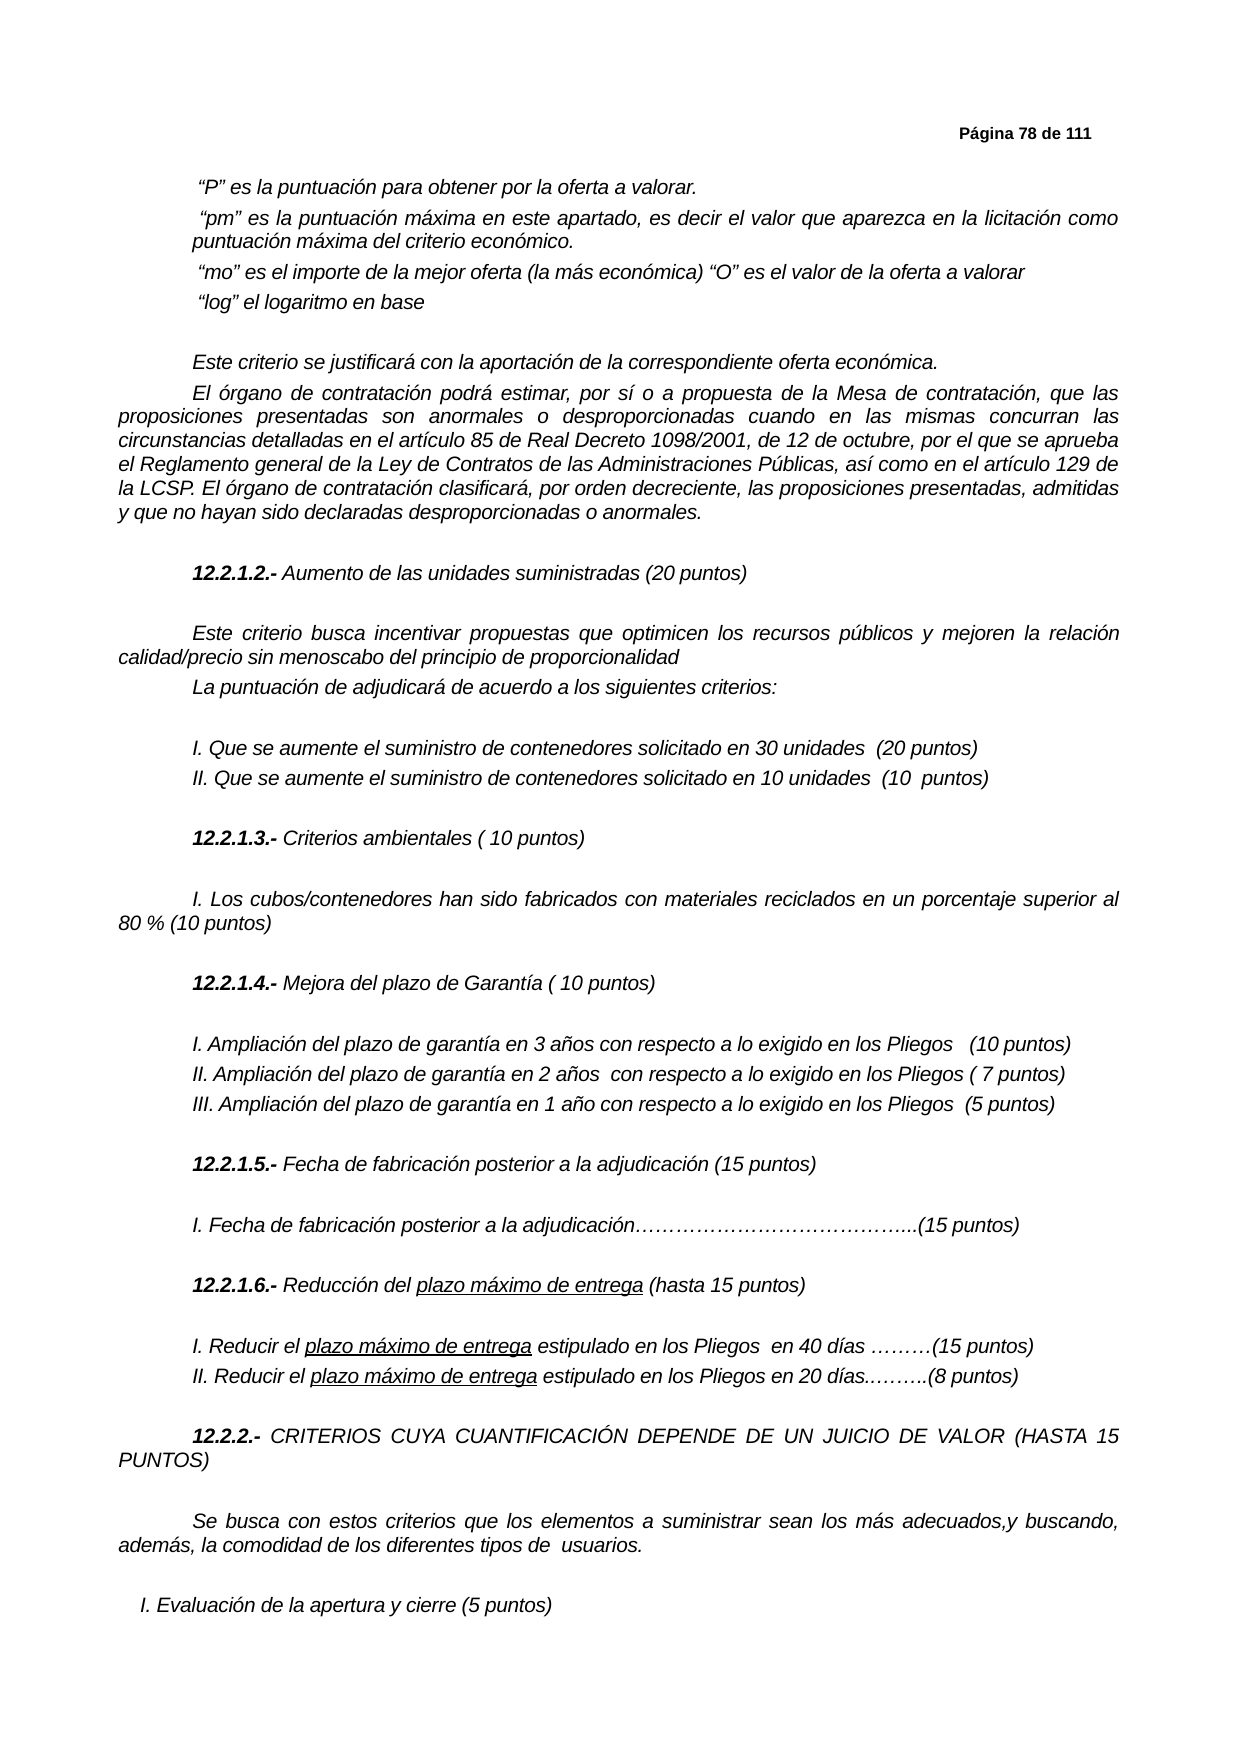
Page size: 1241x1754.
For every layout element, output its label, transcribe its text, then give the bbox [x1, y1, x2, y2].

text II. Que se aumente el suministro de contenedores solicitado en 10 unidades (10 puntos) [118, 766, 1122, 790]
text 12.2.1.6.- Reducción del plazo máximo de entrega (hasta 15 puntos) [118, 1273, 1122, 1297]
text “P” es la puntuación para obtener por la oferta a valorar. [192, 175, 1122, 199]
text Este criterio se justificará con la aportación de la correspondiente oferta económica. [118, 350, 1122, 374]
text “mo” es el importe de la mejor oferta (la más económica) “O” es el valor de la oferta a valorar [192, 259, 1122, 283]
text La puntuación de adjudicará de acuerdo a los siguientes criterios: [118, 675, 1122, 699]
text I. Los cubos/contenedores han sido fabricados con materiales reciclados en un porcentaje superior al 80 % (10 puntos) [118, 887, 1122, 934]
text I. Que se aumente el suministro de contenedores solicitado en 30 unidades (20 puntos) [118, 736, 1122, 759]
text 12.2.2.- CRITERIOS CUYA CUANTIFICACIÓN DEPENDE DE UN JUICIO DE VALOR (HASTA 15 PUNTOS) [118, 1424, 1122, 1472]
text 12.2.1.2.- Aumento de las unidades suministradas (20 puntos) [118, 561, 1122, 584]
text “pm” es la puntuación máxima en este apartado, es decir el valor que aparezca en la licitación como puntuación máxima del criterio económico. [192, 205, 1122, 253]
text El órgano de contratación podrá estimar, por sí o a propuesta de la Mesa de contratación, que las proposiciones presentadas son anormales o desproporcionadas cuando en las mismas concurran las circunstancias detalladas en el artículo 85 de Real Decreto 1098/2001, de 12 de octubre, por el que se aprueba el Reglamento general de la Ley de Contratos de las Administraciones Públicas, así como en el artículo 129 de la LCSP. El órgano de contratación clasificará, por orden decreciente, las proposiciones presentadas, admitidas y que no hayan sido declaradas desproporcionadas o anormales. [118, 380, 1122, 524]
text Se busca con estos criterios que los elementos a suministrar sean los más adecuados,y buscando, además, la comodidad de los diferentes tipos de usuarios. [118, 1508, 1122, 1556]
text 12.2.1.5.- Fecha de fabricación posterior a la adjudicación (15 puntos) [118, 1152, 1122, 1176]
text II. Reducir el plazo máximo de entrega estipulado en los Pliegos en 20 días..……..(8 puntos) [118, 1364, 1122, 1388]
text I. Ampliación del plazo de garantía en 3 años con respecto a lo exigido en los Pliegos (10 puntos) [118, 1031, 1122, 1055]
text 12.2.1.3.- Criterios ambientales ( 10 puntos) [118, 826, 1122, 850]
text I. Reducir el plazo máximo de entrega estipulado en los Pliegos en 40 días ………(15 puntos) [118, 1333, 1122, 1357]
text 12.2.1.4.- Mejora del plazo de Garantía ( 10 puntos) [118, 971, 1122, 995]
text III. Ampliación del plazo de garantía en 1 año con respecto a lo exigido en los Pliegos (5 puntos) [118, 1092, 1122, 1116]
text Este criterio busca incentivar propuestas que optimicen los recursos públicos y mejoren la relación calidad/precio sin menoscabo del principio de proporcionalidad [118, 621, 1122, 669]
text I. Fecha de fabricación posterior a la adjudicación…………………………………...(15 puntos) [118, 1213, 1122, 1237]
text “log” el logaritmo en base [192, 290, 1122, 314]
text I. Evaluación de la apertura y cierre (5 puntos) [118, 1593, 1122, 1617]
text II. Ampliación del plazo de garantía en 2 años con respecto a lo exigido en los Pliegos ( 7 puntos) [118, 1062, 1122, 1086]
